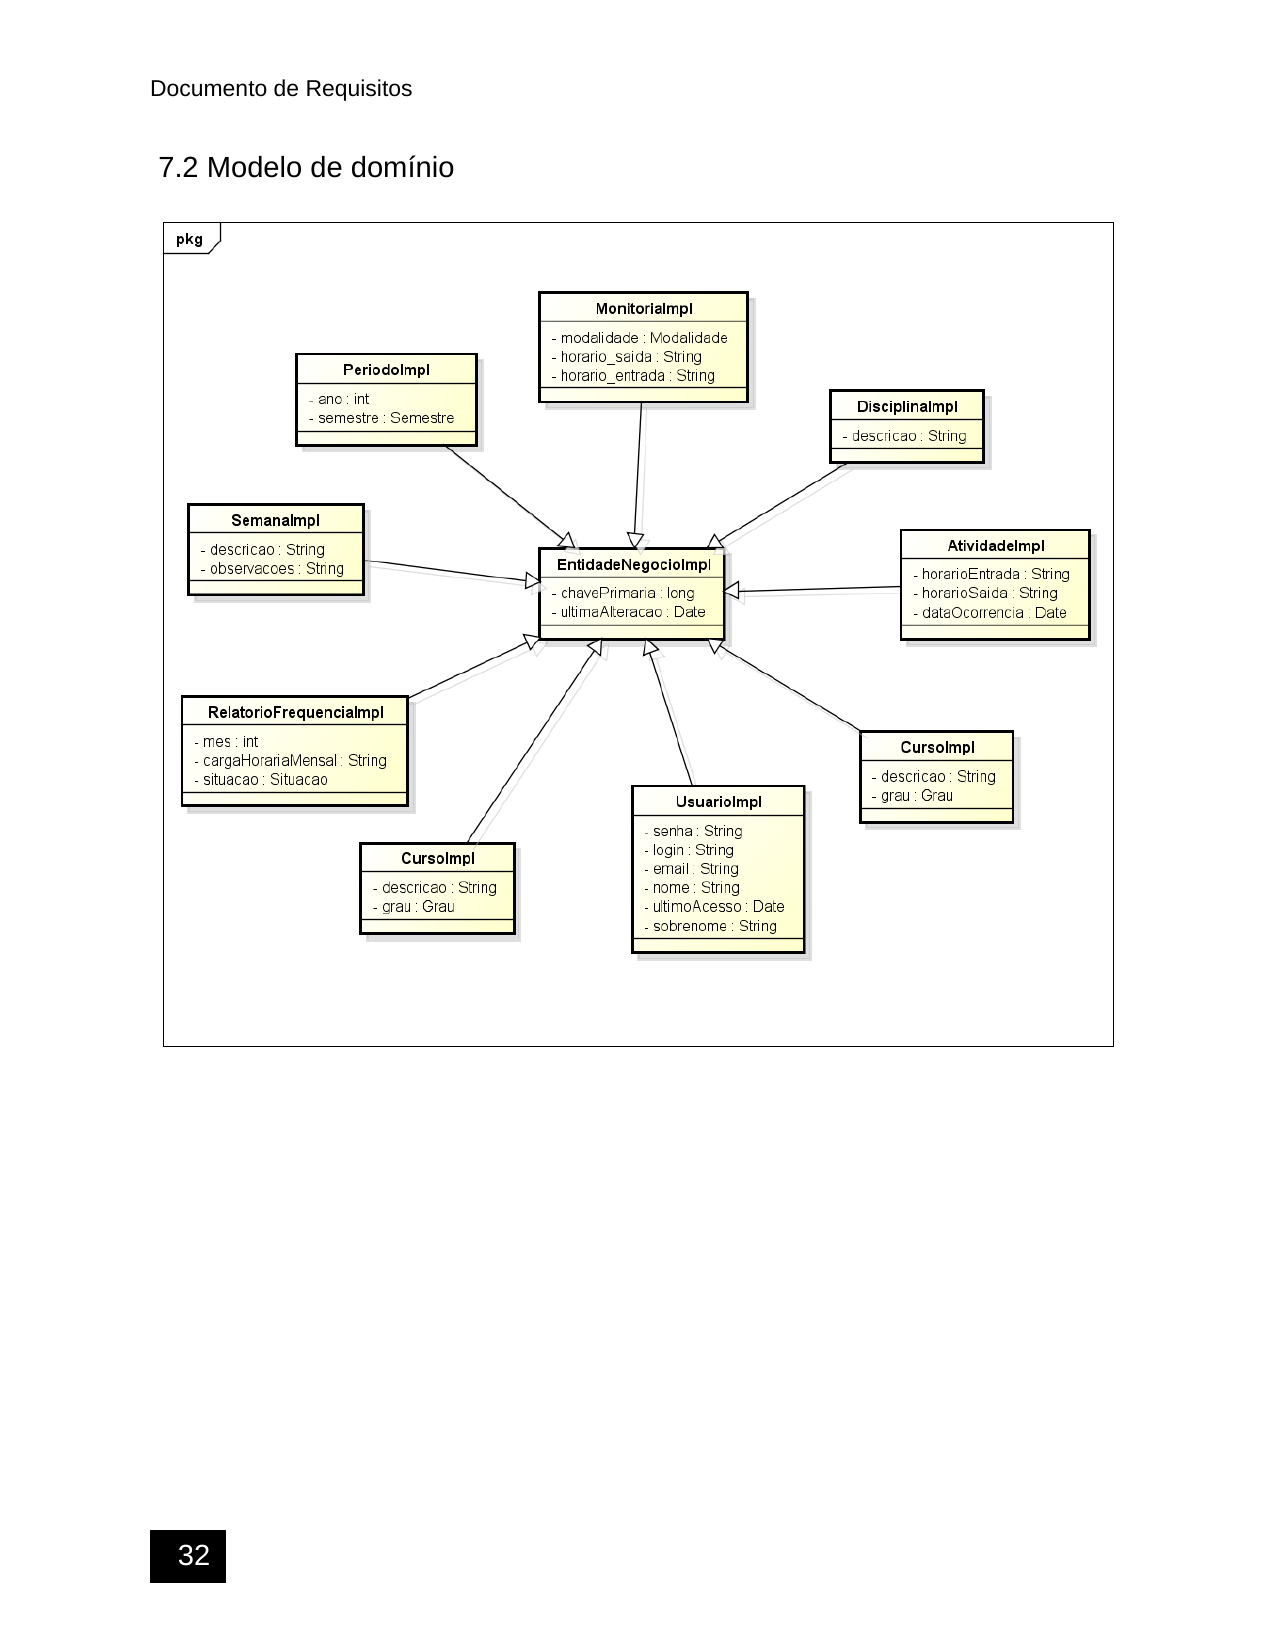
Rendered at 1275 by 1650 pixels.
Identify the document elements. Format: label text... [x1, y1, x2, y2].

picture [150, 209, 1125, 1058]
subtitle 7.2 Modelo de domínio [150, 150, 1125, 183]
